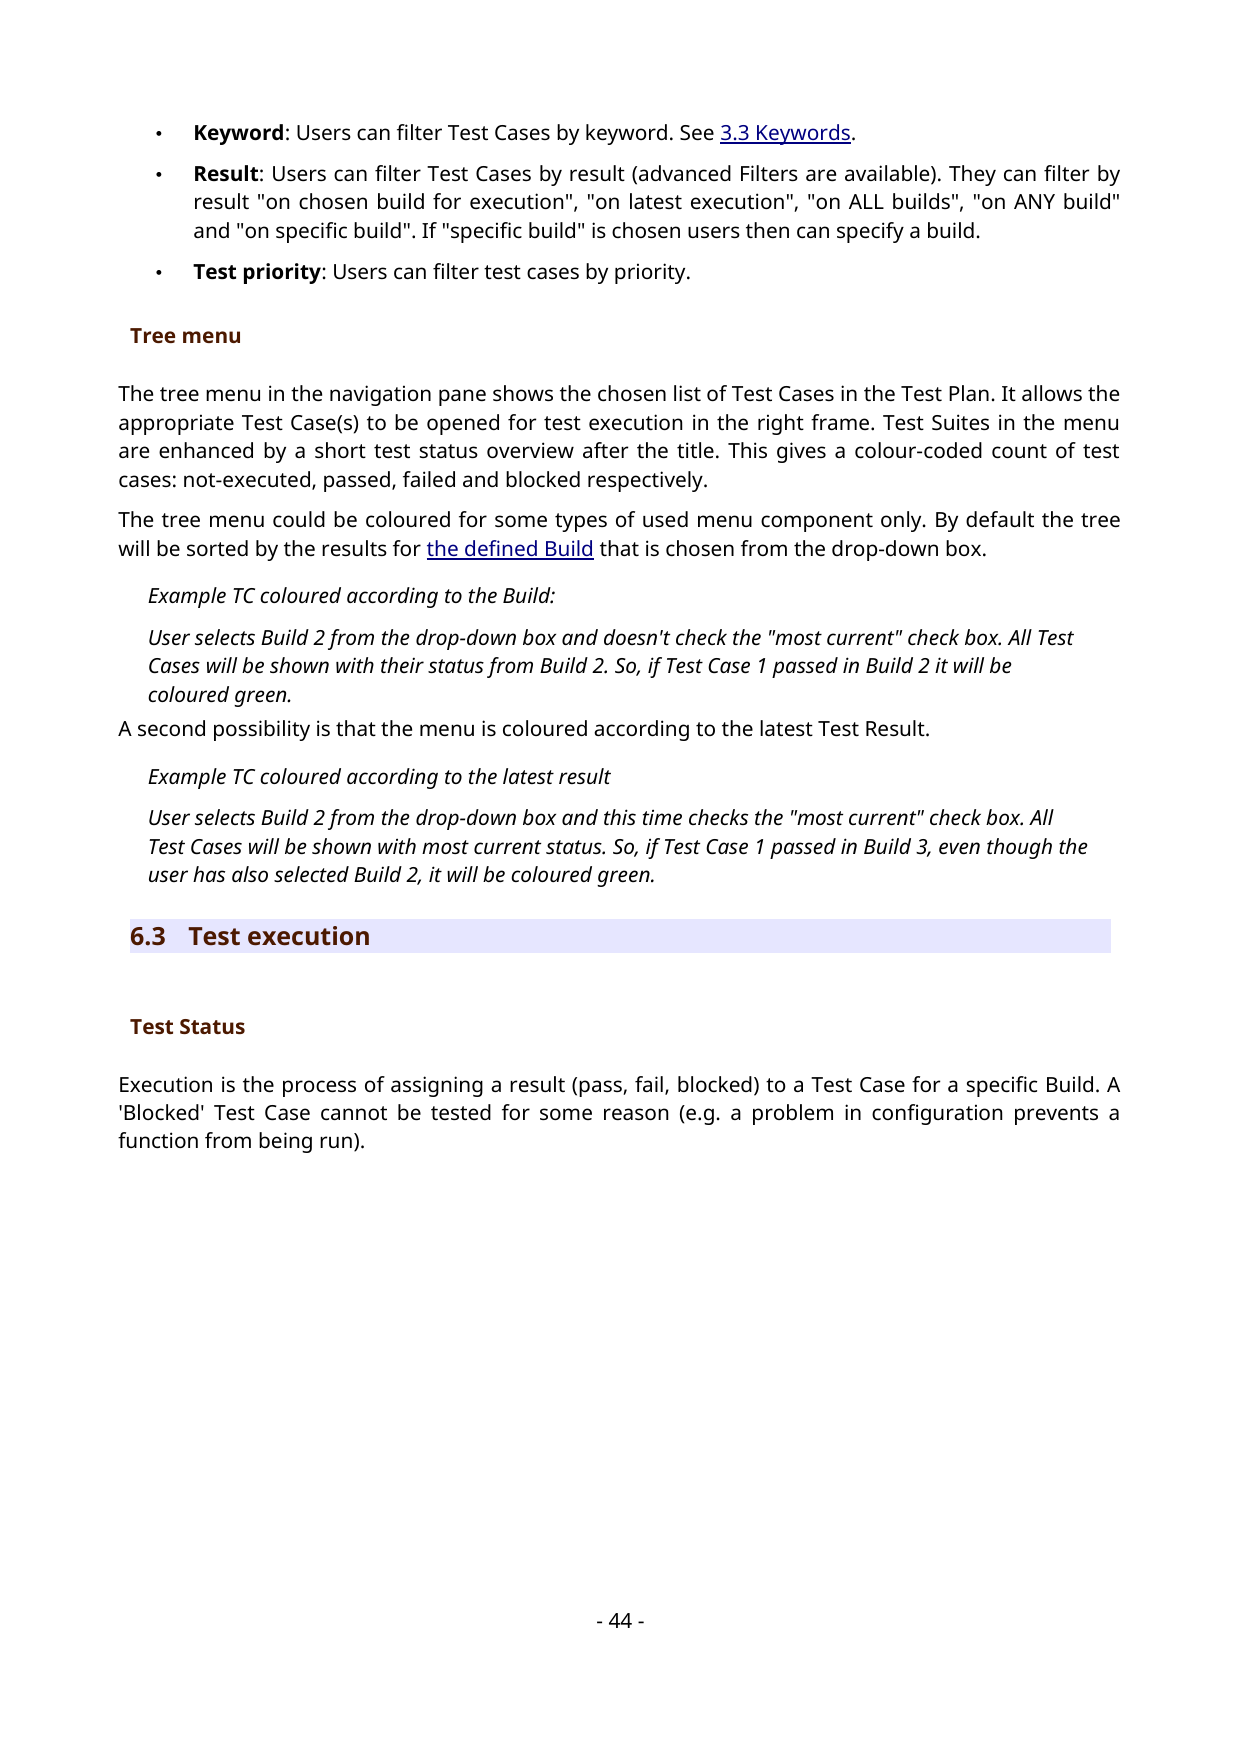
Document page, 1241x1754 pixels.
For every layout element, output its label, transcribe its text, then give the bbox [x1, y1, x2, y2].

text The tree menu could be coloured for some types of used menu component only. By default the tree will be sorted by the results for the defined Build that is chosen from the drop-down box. [118, 506, 1122, 562]
text The tree menu in the navigation pane shows the chosen list of Test Cases in the Test Plan. It allows the appropriate Test Case(s) to be opened for test execution in the right frame. Test Suites in the menu are enhanced by a short test status overview after the title. This gives a colour-coded count of test cases: not-executed, passed, failed and blocked respectively. [118, 379, 1122, 493]
list Test priority: Users can filter test cases by priority. [156, 257, 1122, 285]
subtitle Tree menu [130, 321, 1111, 350]
subtitle Test execution [130, 919, 1111, 953]
list Result: Users can filter Test Cases by result (advanced Filters are available). They can filter by result "on chosen build for execution", "on latest execution", "on ALL builds", "on ANY build" and "on specific build". If "specific build" is chosen users then can specify a build. [156, 159, 1122, 244]
text User selects Build 2 from the drop-down box and this time checks the "most current" check box. All Test Cases will be shown with most current status. So, if Test Case 1 passed in Build 3, even though the user has also selected Build 2, it will be coloured green. [148, 803, 1093, 889]
text Example TC coloured according to the latest result [148, 762, 1093, 790]
text User selects Build 2 from the drop-down box and doesn't check the "most current" check box. All Test Cases will be shown with their status from Build 2. So, if Test Case 1 passed in Build 2 it will be coloured green. [148, 623, 1093, 708]
text Execution is the process of assigning a result (pass, fail, blocked) to a Test Case for a specific Build. A 'Blocked' Test Case cannot be tested for some reason (e.g. a problem in configuration prevents a function from being run). [118, 1070, 1122, 1155]
text Example TC coloured according to the Build: [148, 581, 1093, 610]
list Keyword: Users can filter Test Cases by keyword. See 3.3 Keywords. [156, 118, 1122, 147]
text A second possibility is that the menu is coloured according to the latest Test Result. [118, 714, 1122, 743]
subtitle Test Status [130, 1012, 1111, 1040]
